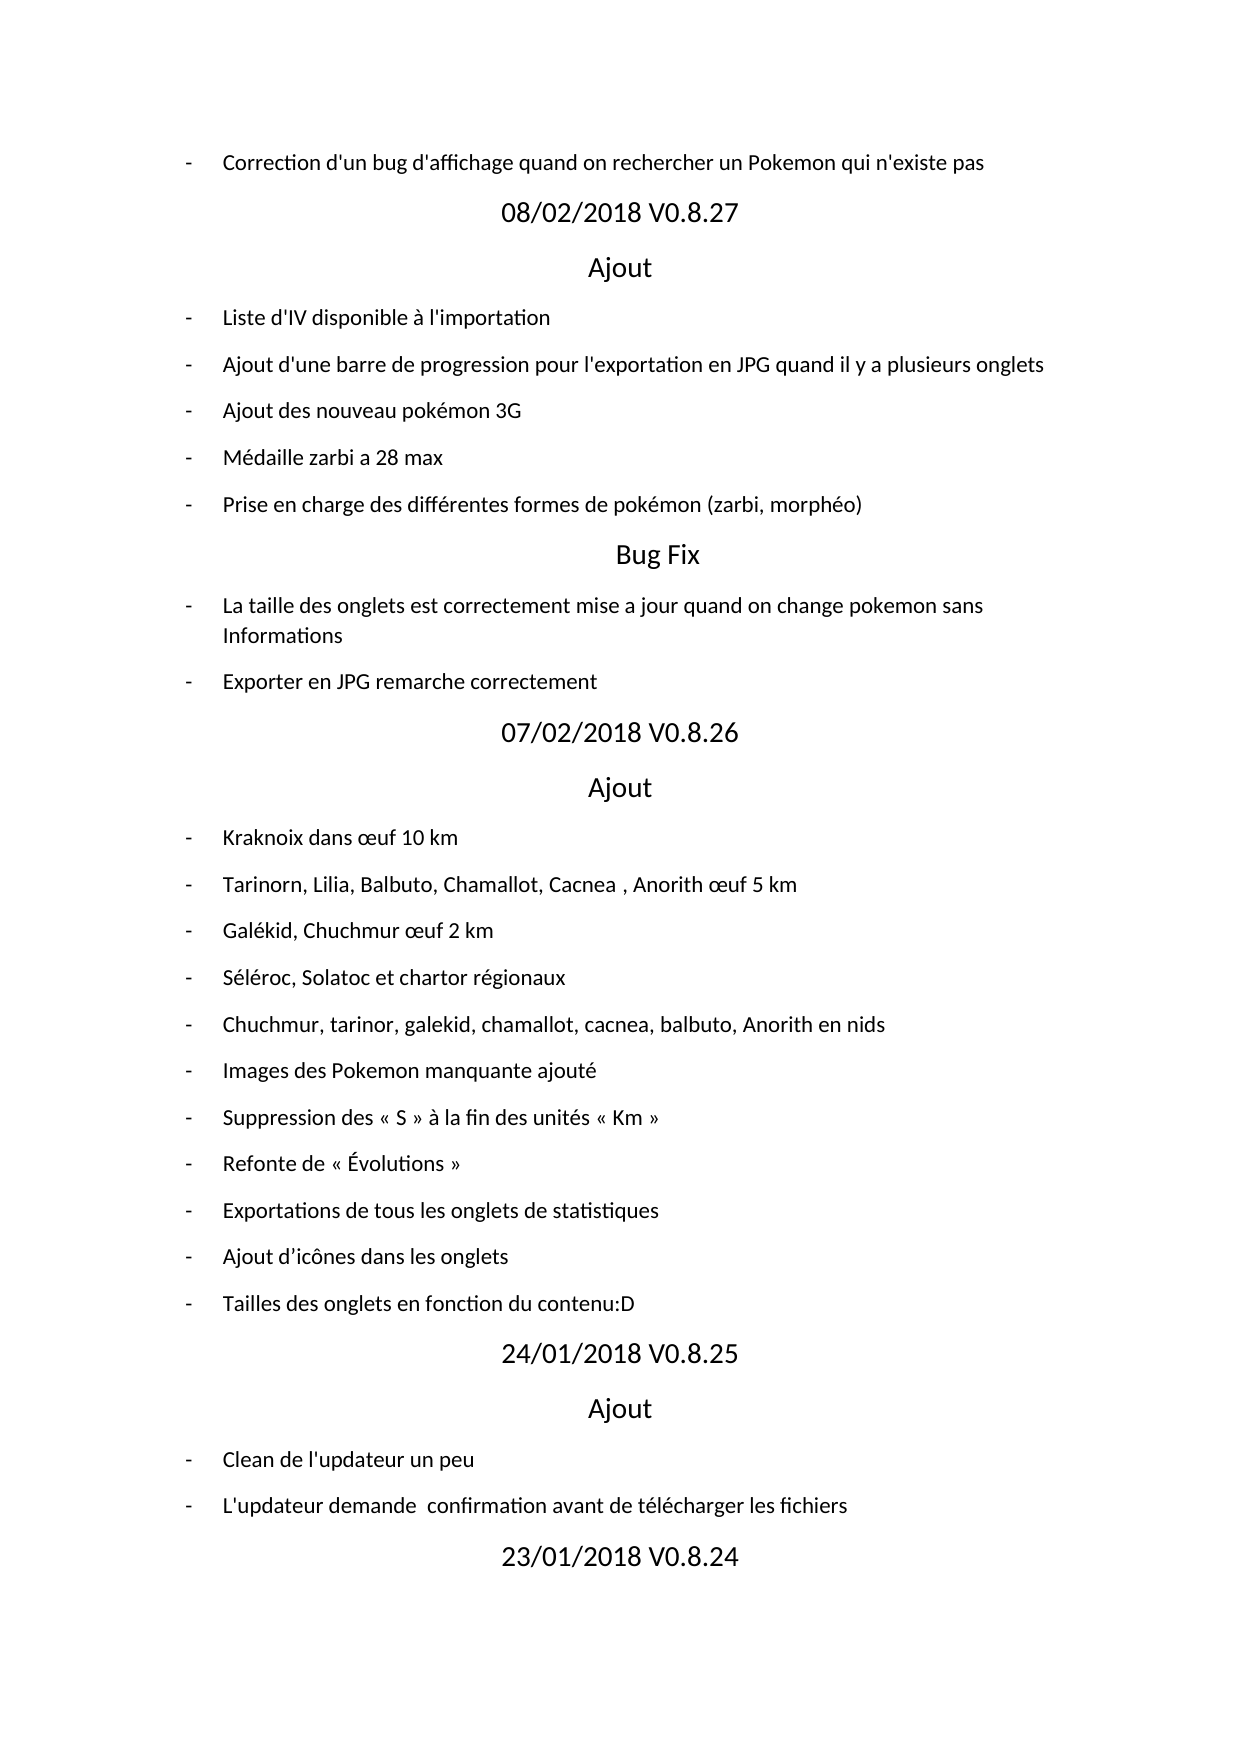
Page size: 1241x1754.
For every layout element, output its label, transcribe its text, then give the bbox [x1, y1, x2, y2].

list La taille des onglets est correctement mise a jour quand on change pokemon sans Informations [185, 591, 1093, 649]
text 08/02/2018 V0.8.27 [148, 194, 1093, 230]
list Kraknoix dans œuf 10 km [185, 823, 1093, 851]
text Ajout [148, 769, 1093, 804]
list Exportations de tous les onglets de statistiques [185, 1196, 1093, 1224]
list Ajout d'une barre de progression pour l'exportation en JPG quand il y a plusieurs onglets [185, 350, 1093, 378]
text 24/01/2018 V0.8.25 [148, 1336, 1093, 1371]
list L'updateur demande confirmation avant de télécharger les fichiers [185, 1492, 1093, 1519]
text Ajout [148, 249, 1093, 284]
list Refonte de « Évolutions » [185, 1149, 1093, 1177]
list Correction d'un bug d'affichage quand on rechercher un Pokemon qui n'existe pas [185, 148, 1093, 176]
list Chuchmur, tarinor, galekid, chamallot, cacnea, balbuto, Anorith en nids [185, 1010, 1093, 1038]
list Suppression des « S » à la fin des unités « Km » [185, 1103, 1093, 1131]
list Tarinorn, Lilia, Balbuto, Chamallot, Cacnea , Anorith œuf 5 km [185, 870, 1093, 898]
text 07/02/2018 V0.8.26 [148, 714, 1093, 750]
list Prise en charge des différentes formes de pokémon (zarbi, morphéo) [185, 490, 1093, 518]
list Séléroc, Solatoc et chartor régionaux [185, 963, 1093, 991]
list Images des Pokemon manquante ajouté [185, 1056, 1093, 1084]
list Médaille zarbi a 28 max [185, 443, 1093, 471]
text Ajout [148, 1390, 1093, 1426]
list Exporter en JPG remarche correctement [185, 667, 1093, 696]
list Bug Fix [185, 536, 1093, 572]
list Liste d'IV disponible à l'importation [185, 303, 1093, 332]
text 23/01/2018 V0.8.24 [148, 1538, 1093, 1574]
list Clean de l'updateur un peu [185, 1445, 1093, 1473]
list Ajout des nouveau pokémon 3G [185, 397, 1093, 425]
list Tailles des onglets en fonction du contenu:D [185, 1289, 1093, 1317]
list Ajout d’icônes dans les onglets [185, 1242, 1093, 1271]
list Galékid, Chuchmur œuf 2 km [185, 917, 1093, 944]
